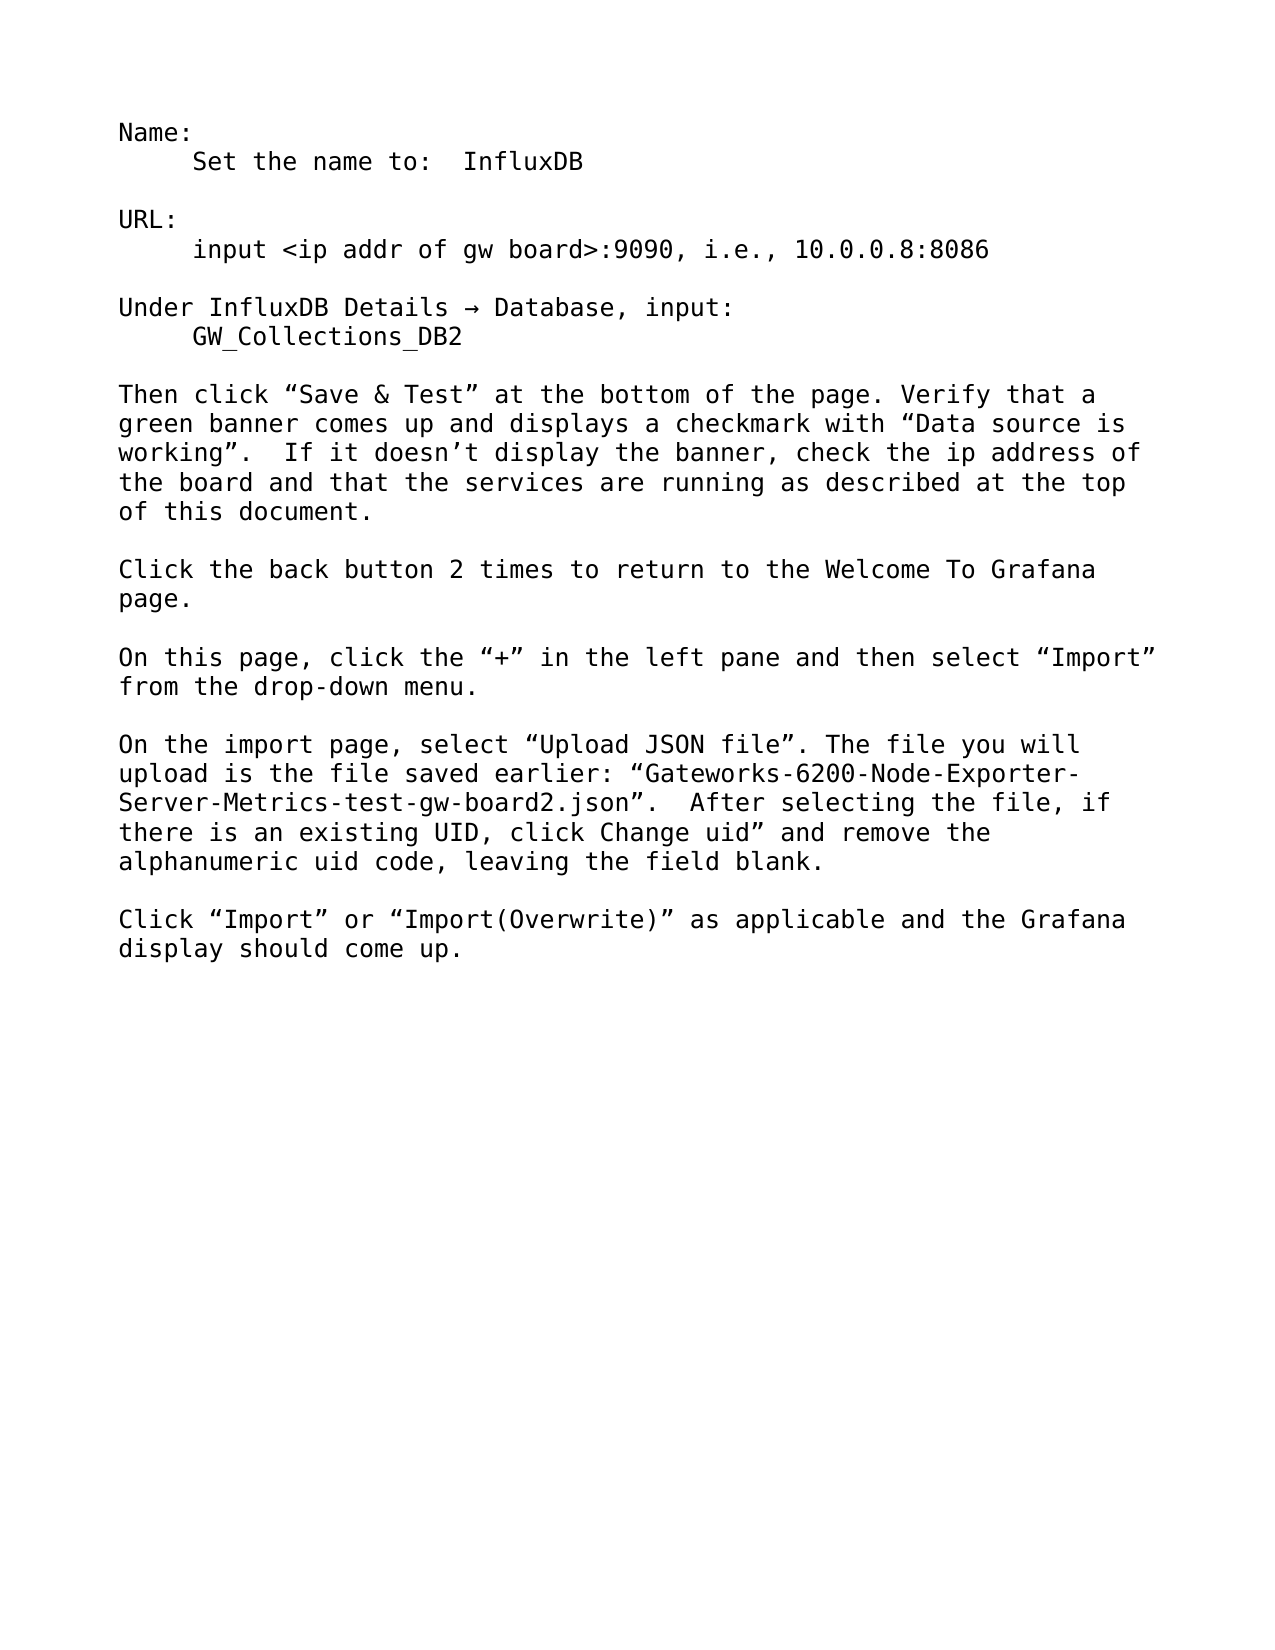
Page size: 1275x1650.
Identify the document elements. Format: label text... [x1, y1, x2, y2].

text GW_Collections_DB2 [118, 322, 1157, 351]
text On this page, click the “+” in the left pane and then select “Import” from the drop-down menu. [118, 643, 1157, 701]
text Then click “Save & Test” at the bottom of the page. Verify that a green banner comes up and displays a checkmark with “Data source is working”. If it doesn’t display the banner, check the ip address of the board and that the services are running as described at the top of this document. [118, 380, 1157, 526]
text On the import page, select “Upload JSON file”. The file you will upload is the file saved earlier: “Gateworks-6200-Node-Exporter-Server-Metrics-test-gw-board2.json”. After selecting the file, if there is an existing UID, click Change uid” and remove the alphanumeric uid code, leaving the field blank. [118, 730, 1157, 876]
text Click “Import” or “Import(Overwrite)” as applicable and the Grafana display should come up. [118, 905, 1157, 963]
text Name: [118, 118, 1157, 147]
text Under InfluxDB Details → Database, input: [118, 293, 1157, 322]
text Set the name to: InfluxDB [118, 147, 1157, 176]
text input <ip addr of gw board>:9090, i.e., 10.0.0.8:8086 [118, 235, 1157, 264]
text URL: [118, 206, 1157, 235]
text Click the back button 2 times to return to the Welcome To Grafana page. [118, 555, 1157, 613]
